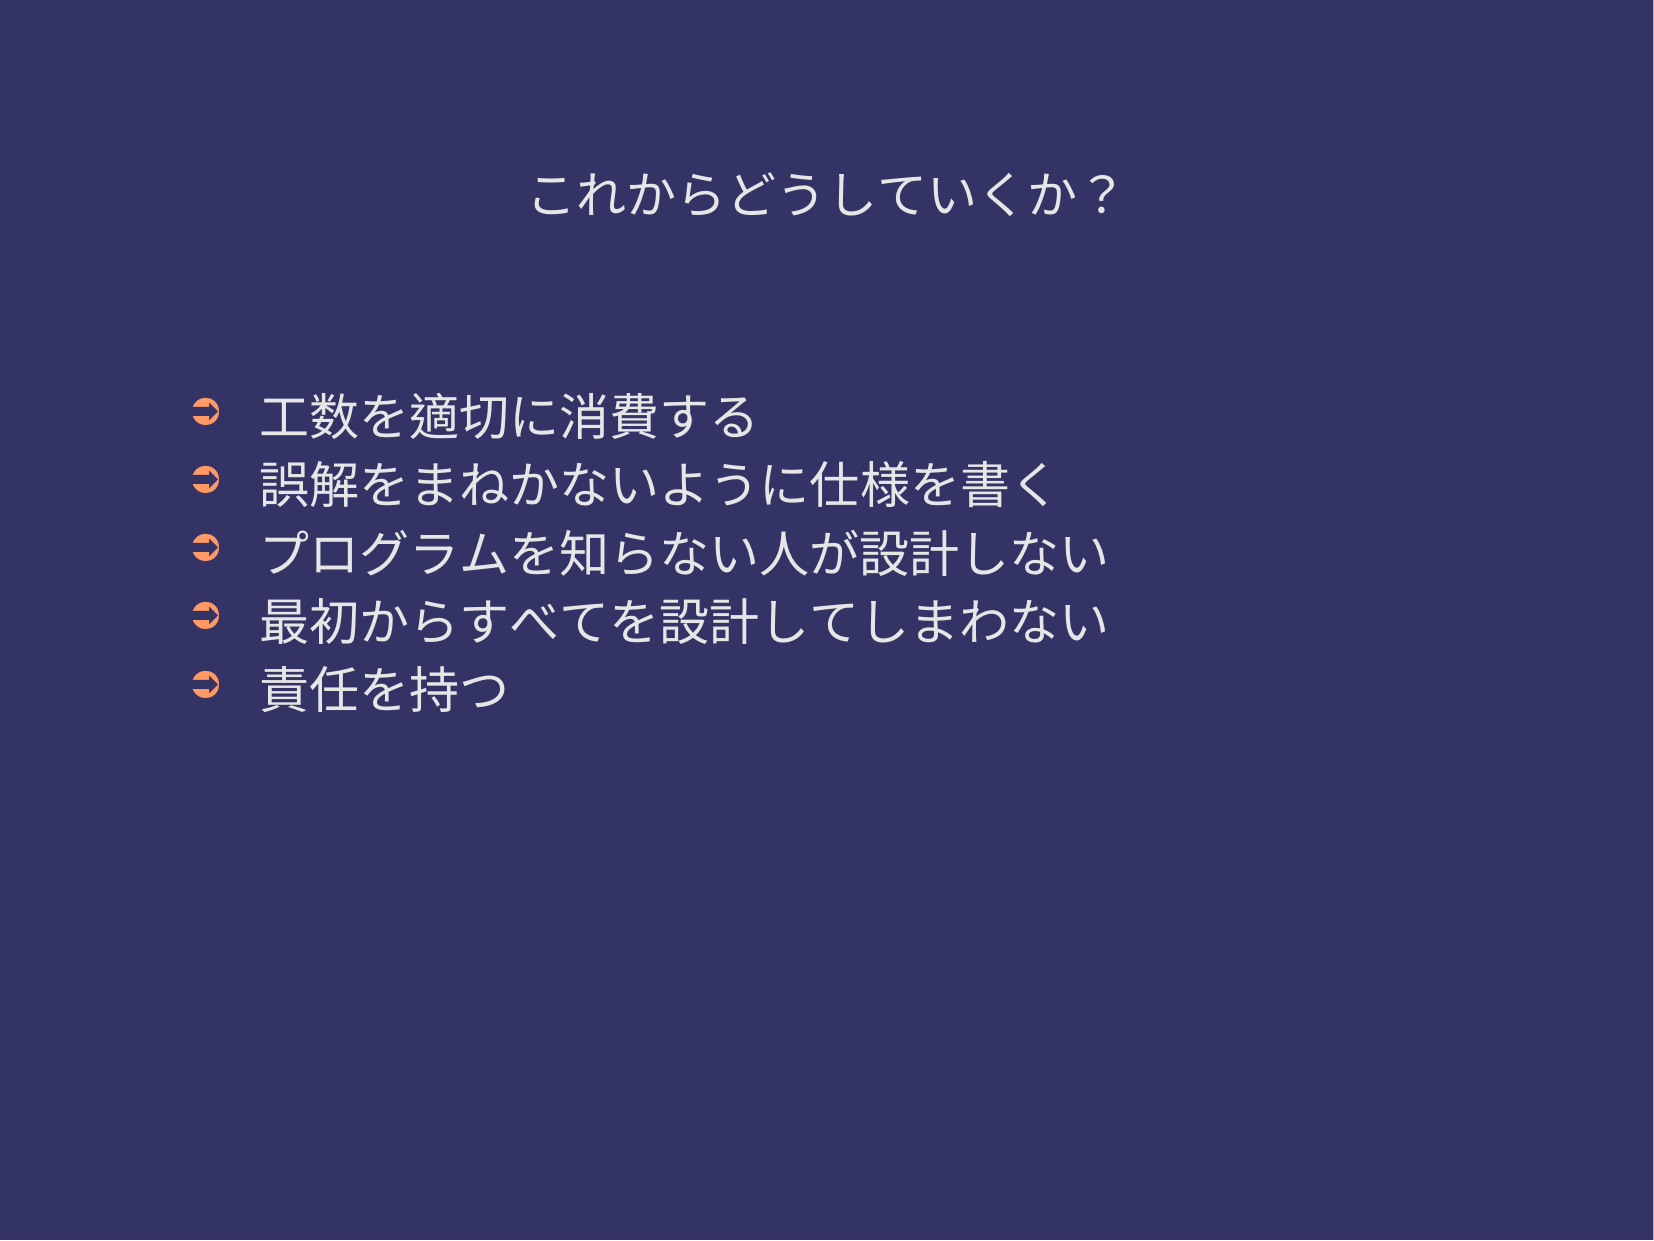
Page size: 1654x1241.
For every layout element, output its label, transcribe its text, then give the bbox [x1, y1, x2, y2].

list 工数を適切に消費する 誤解をまねかないように仕様を書く プログラムを知らない人が設計しない 最初からすべてを設計してしまわない 責任を持つ [177, 382, 1568, 1164]
title これからどうしていくか？ [118, 90, 1536, 298]
